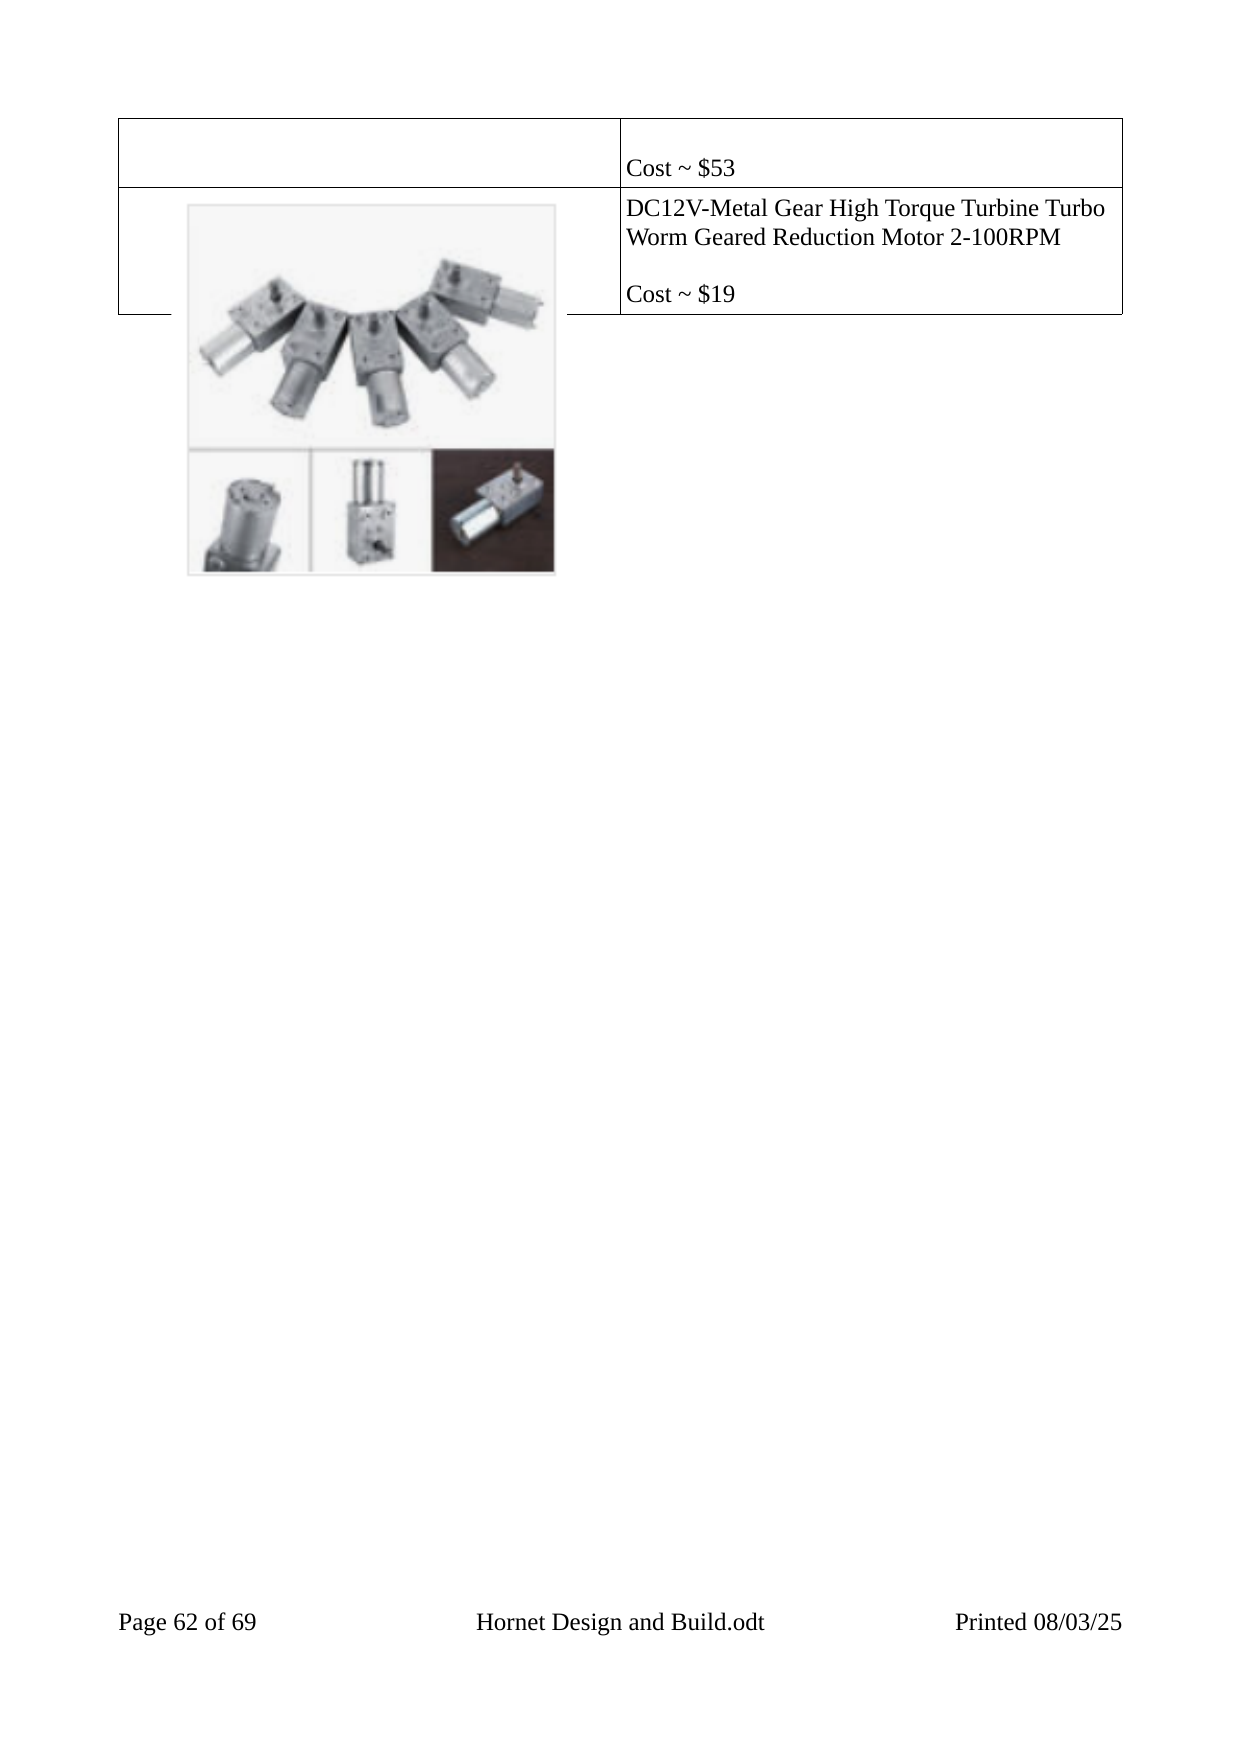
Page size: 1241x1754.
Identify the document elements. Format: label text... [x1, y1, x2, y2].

table_cell [119, 188, 620, 314]
table_cell [119, 119, 620, 187]
picture [171, 193, 567, 587]
table_cell Cost ~ $53 [621, 119, 1122, 187]
table_cell DC12V-Metal Gear High Torque Turbine Turbo Worm Geared Reduction Motor 2-100RPM Cost ~ $19 [621, 188, 1122, 314]
